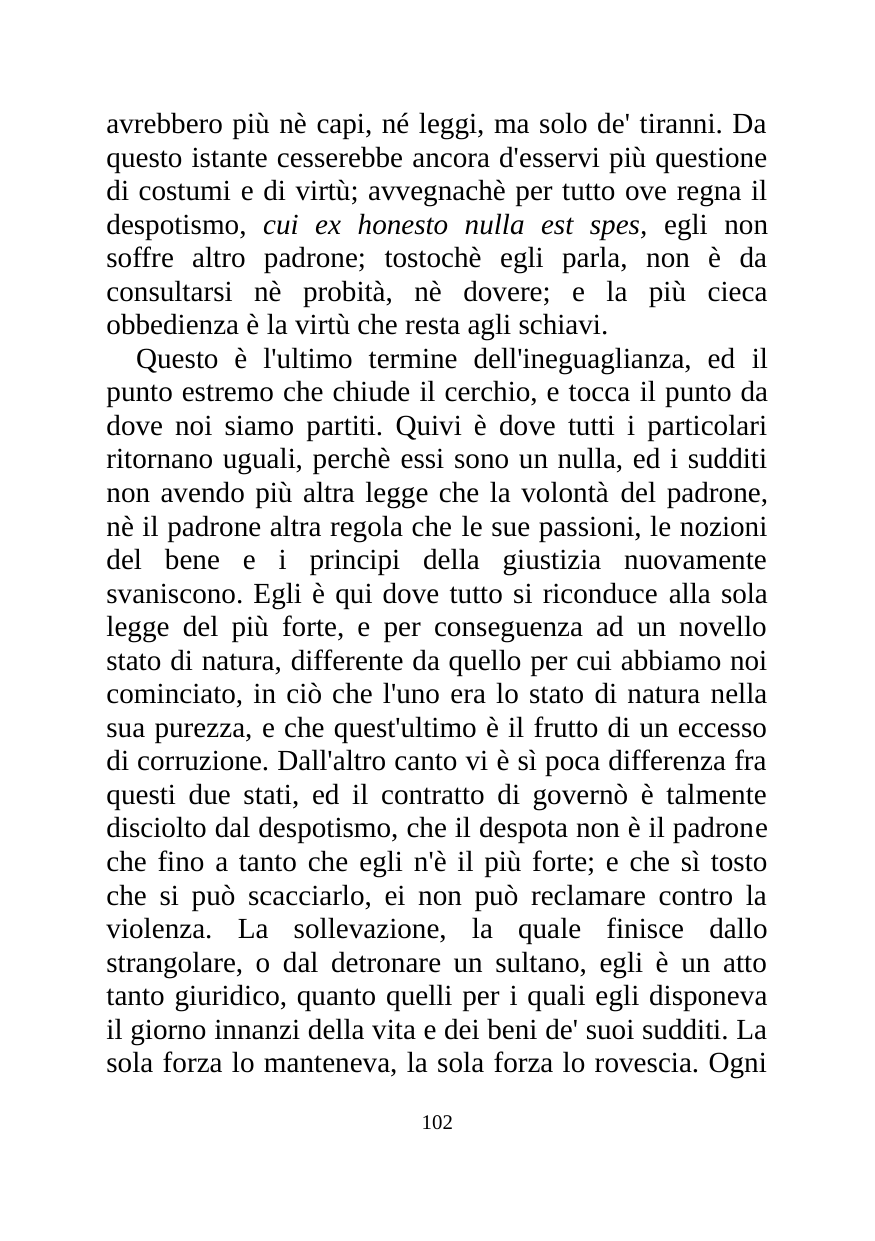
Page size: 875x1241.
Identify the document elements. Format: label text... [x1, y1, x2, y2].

text Questo è l'ultimo termine dell'ineguaglianza, ed il punto estremo che chiude il cerchio, e tocca il punto da dove noi siamo partiti. Quivi è dove tutti i particolari ritornano uguali, perchè essi sono un nulla, ed i sudditi non avendo più altra legge che la volontà del padrone, nè il padrone altra regola che le sue passioni, le nozioni del bene e i principi della giustizia nuovamente svaniscono. Egli è qui dove tutto si riconduce alla sola legge del più forte, e per conseguenza ad un novello stato di natura, differente da quello per cui abbiamo noi cominciato, in ciò che l'uno era lo stato di natura nella sua purezza, e che quest'ultimo è il frutto di un eccesso di corruzione. Dall'altro canto vi è sì poca differenza fra questi due stati, ed il contratto di governò è talmente disciolto dal despotismo, che il despota non è il padrone che fino a tanto che egli n'è il più forte; e che sì tosto che si può scacciarlo, ei non può reclamare contro la violenza. La sollevazione, la quale finisce dallo strangolare, o dal detronare un sultano, egli è un atto tanto giuridico, quanto quelli per i quali egli disponeva il giorno innanzi della vita e dei beni de' suoi sudditi. La sola forza lo manteneva, la sola forza lo rovescia. Ogni [106, 341, 768, 1079]
text avrebbero più nè capi, né leggi, ma solo de' tiranni. Da questo istante cesserebbe ancora d'esservi più questione di costumi e di virtù; avvegnachè per tutto ove regna il despotismo, cui ex honesto nulla est spes, egli non soffre altro padrone; tostochè egli parla, non è da consultarsi nè probità, nè dovere; e la più cieca obbedienza è la virtù che resta agli schiavi. [106, 106, 768, 341]
